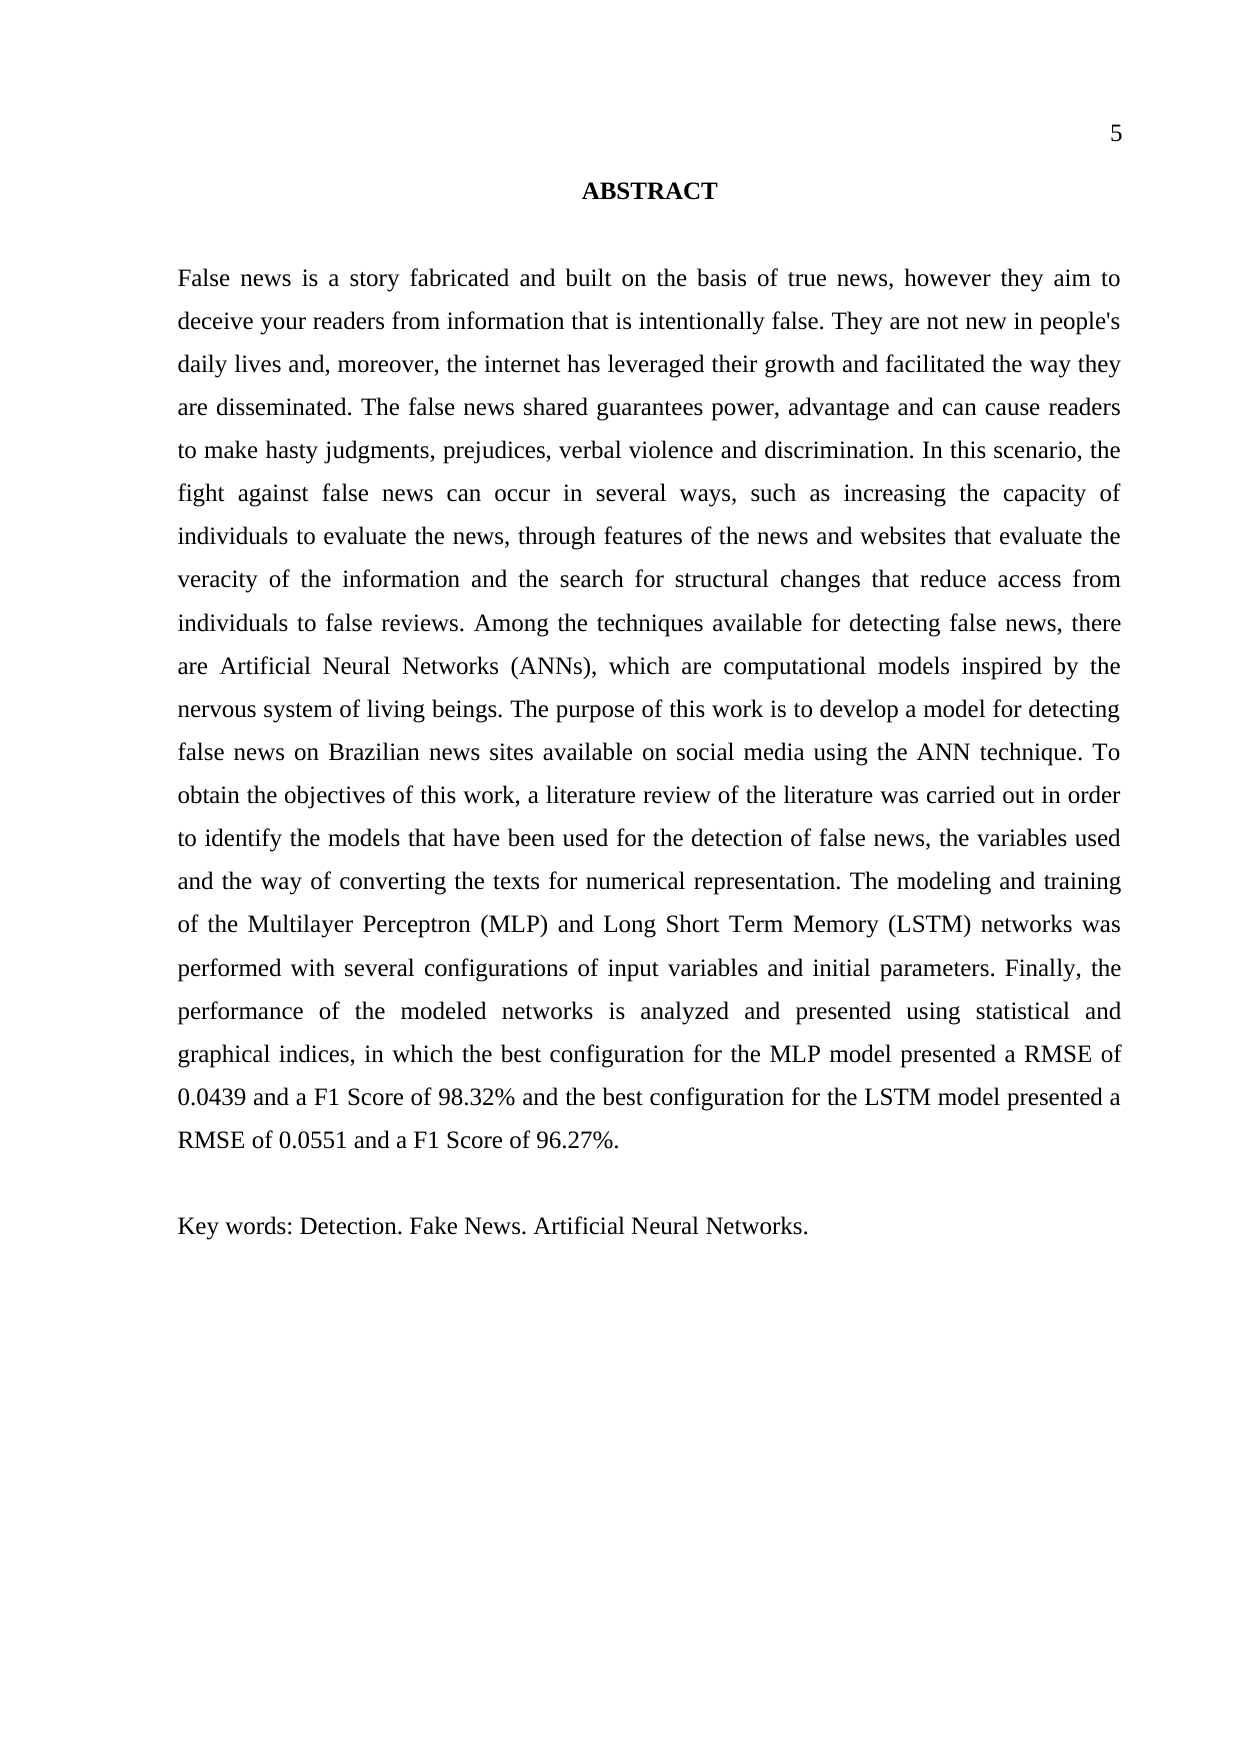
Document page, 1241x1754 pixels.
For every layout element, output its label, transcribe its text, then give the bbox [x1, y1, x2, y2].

text ABSTRACT [177, 176, 1122, 205]
text False news is a story fabricated and built on the basis of true news, however they aim to deceive your readers from information that is intentionally false. They are not new in people's daily lives and, moreover, the internet has leveraged their growth and facilitated the way they are disseminated. The false news shared guarantees power, advantage and can cause readers to make hasty judgments, prejudices, verbal violence and discrimination. In this scenario, the fight against false news can occur in several ways, such as increasing the capacity of individuals to evaluate the news, through features of the news and websites that evaluate the veracity of the information and the search for structural changes that reduce access from individuals to false reviews. Among the techniques available for detecting false news, there are Artificial Neural Networks (ANNs), which are computational models inspired by the nervous system of living beings. The purpose of this work is to develop a model for detecting false news on Brazilian news sites available on social media using the ANN technique. To obtain the objectives of this work, a literature review of the literature was carried out in order to identify the models that have been used for the detection of false news, the variables used and the way of converting the texts for numerical representation. The modeling and training of the Multilayer Perceptron (MLP) and Long Short Term Memory (LSTM) networks was performed with several configurations of input variables and initial parameters. Finally, the performance of the modeled networks is analyzed and presented using statistical and graphical indices, in which the best configuration for the MLP model presented a RMSE of 0.0439 and a F1 Score of 98.32% and the best configuration for the LSTM model presented a RMSE of 0.0551 and a F1 Score of 96.27%. [177, 263, 1122, 1154]
text Key words: Detection. Fake News. Artificial Neural Networks. [177, 1211, 1122, 1240]
